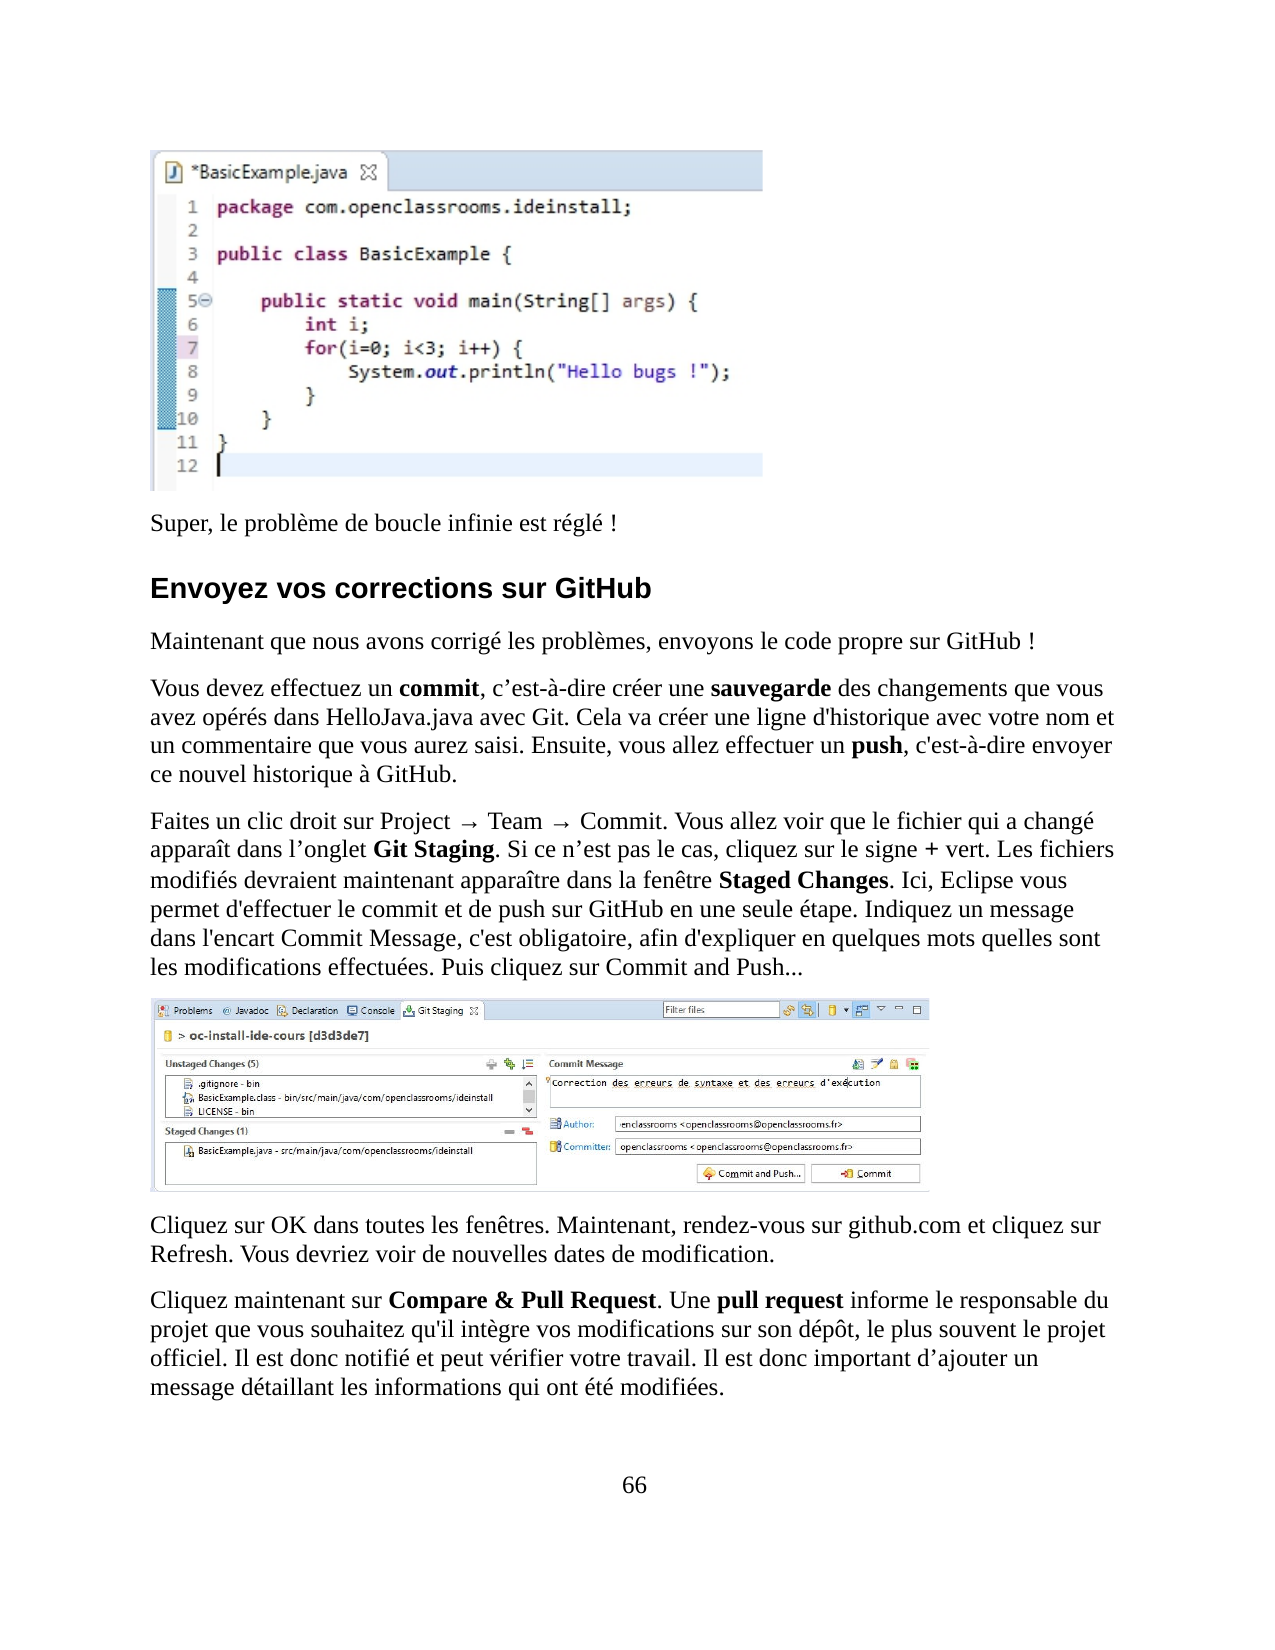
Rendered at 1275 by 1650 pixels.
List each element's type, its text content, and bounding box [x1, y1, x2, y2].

text Vous devez effectuez un commit, c’est-à-dire créer une sauvegarde des changements que vous avez opérés dans HelloJava.java avec Git. Cela va créer une ligne d'historique avec votre nom et un commentaire que vous aurez saisi. Ensuite, vous allez effectuer un push, c'est-à-dire envoyer ce nouvel historique à GitHub. [150, 673, 1125, 788]
subtitle Envoyez vos corrections sur GitHub [150, 571, 1125, 605]
text Faites un clic droit sur Project → Team → Commit. Vous allez voir que le fichier qui a changé apparaît dans l’onglet Git Staging. Si ce n’est pas le cas, cliquez sur le signe + vert. Les fichiers modifiés devraient maintenant apparaître dans la fenêtre Staged Changes. Ici, Eclipse vous permet d'effectuer le commit et de push sur GitHub en une seule étape. Indiquez un message dans l'encart Commit Message, c'est obligatoire, afin d'expliquer en quelques mots quelles sont les modifications effectuées. Puis cliquez sur Commit and Push... [150, 806, 1125, 980]
text Maintenant que nous avons corrigé les problèmes, envoyons le code propre sur GitHub ! [150, 626, 1125, 655]
text Cliquez sur OK dans toutes les fenêtres. Maintenant, rendez-vous sur github.com et cliquez sur Refresh. Vous devriez voir de nouvelles dates de modification. [150, 1210, 1125, 1267]
text Cliquez maintenant sur Compare & Pull Request. Une pull request informe le responsable du projet que vous souhaitez qu'il intègre vos modifications sur son dépôt, le plus souvent le projet officiel. Il est donc notifié et peut vérifier votre travail. Il est donc important d’ajouter un message détaillant les informations qui ont été modifiées. [150, 1285, 1125, 1400]
picture [150, 150, 763, 491]
picture [150, 998, 930, 1192]
text Super, le problème de boucle infinie est réglé ! [150, 508, 1125, 537]
